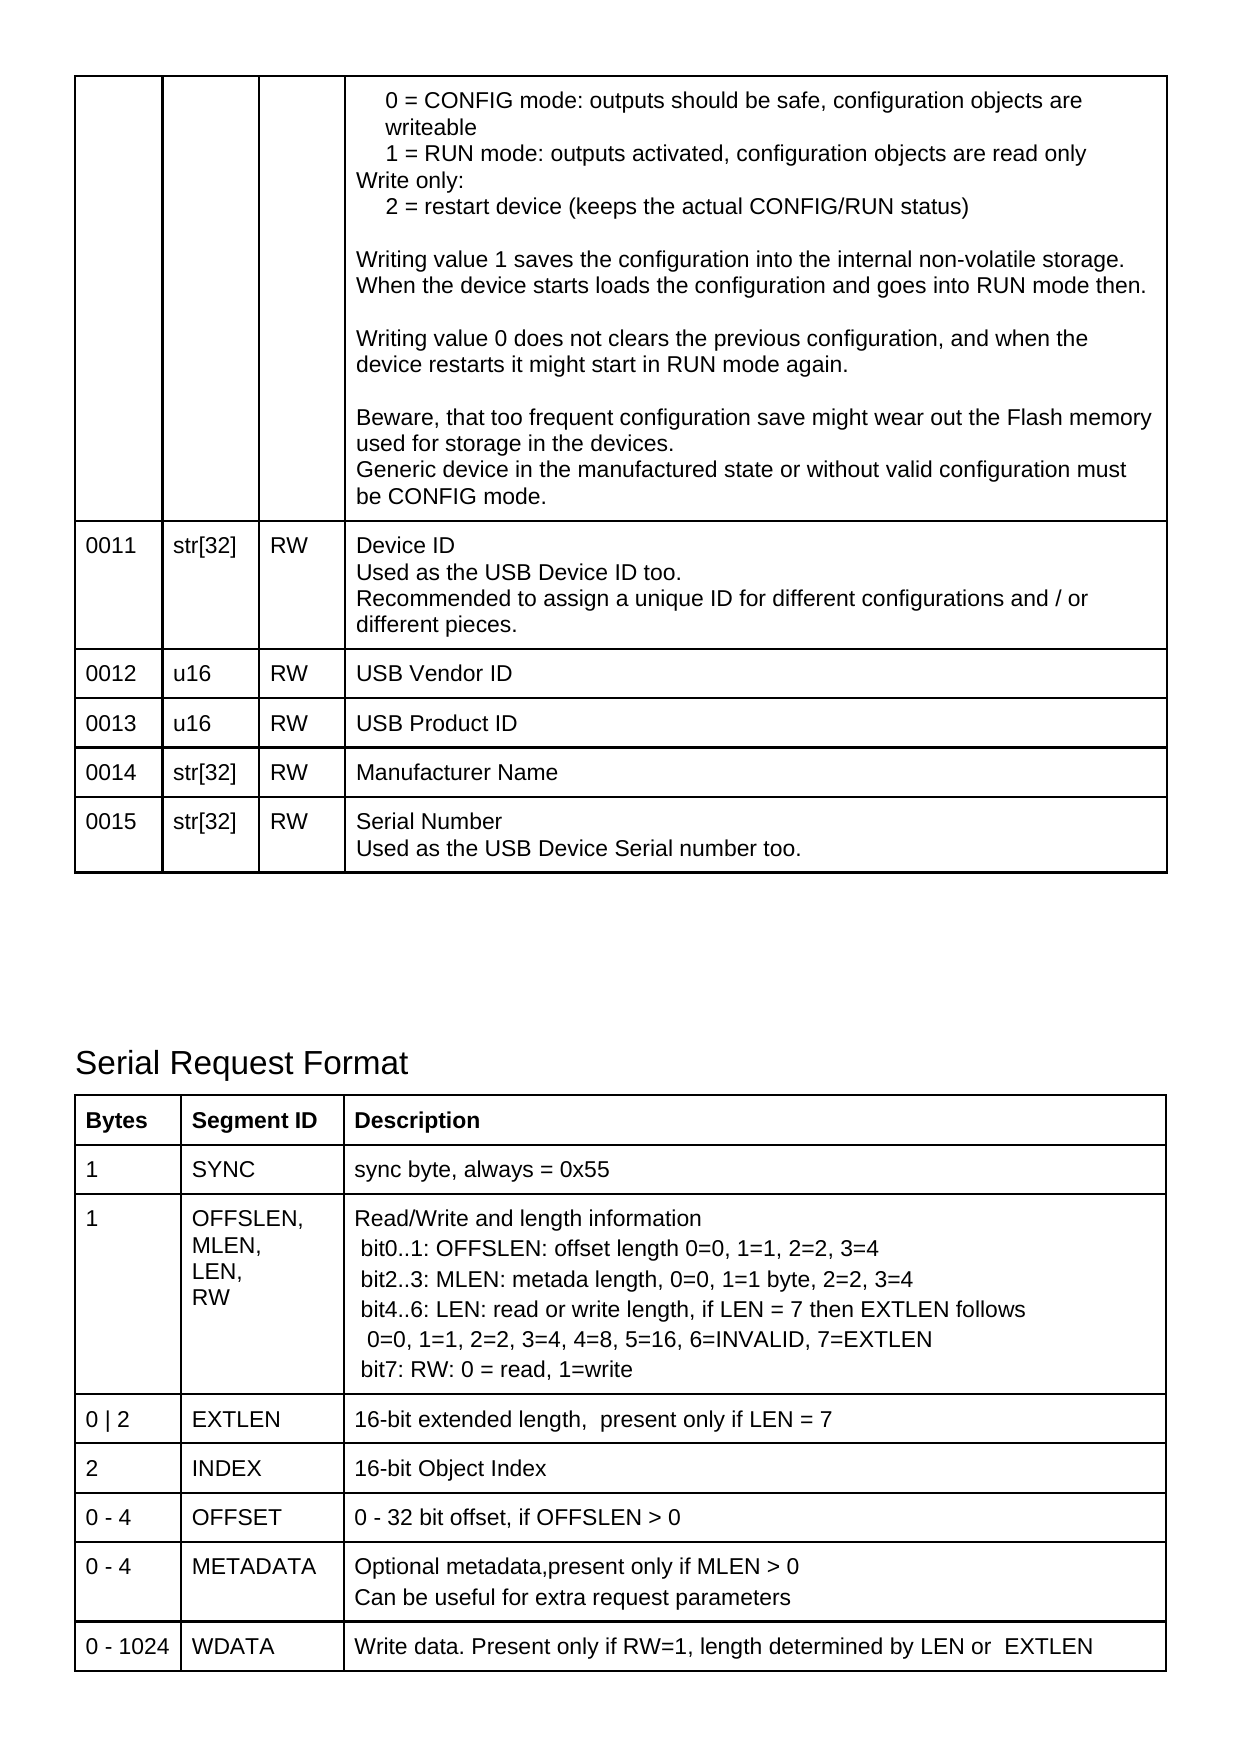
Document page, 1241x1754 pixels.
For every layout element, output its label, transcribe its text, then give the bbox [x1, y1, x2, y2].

table_cell RW [260, 749, 344, 796]
table_cell u16 [164, 699, 258, 746]
table_cell METADATA [182, 1543, 343, 1620]
table_cell 16-bit Object Index [345, 1444, 1165, 1492]
table_cell u16 [164, 650, 258, 697]
table_cell str[32] [164, 749, 258, 796]
table_cell INDEX [182, 1444, 343, 1492]
table_cell sync byte, always = 0x55 [345, 1146, 1165, 1193]
table_cell 2 [76, 1444, 180, 1492]
table_header Segment ID [182, 1096, 343, 1143]
table_cell Serial Number Used as the USB Device Serial number too. [346, 798, 1166, 871]
table_cell 0 - 32 bit offset, if OFFSLEN > 0 [345, 1494, 1165, 1541]
table_cell str[32] [164, 798, 258, 871]
table_cell 0013 [76, 699, 161, 746]
table_cell Manufacturer Name [346, 749, 1166, 796]
table_cell USB Product ID [346, 699, 1166, 746]
table_cell Write data. Present only if RW=1, length determined by LEN or EXTLEN [345, 1623, 1165, 1669]
table_cell SYNC [182, 1146, 343, 1193]
table_cell USB Vendor ID [346, 650, 1166, 697]
table_cell Device ID Used as the USB Device ID too. Recommended to assign a unique ID for different configurations and / or different pieces. [346, 522, 1166, 648]
table_header Bytes [76, 1096, 180, 1143]
table_cell OFFSET [182, 1494, 343, 1541]
table_cell 0012 [76, 650, 161, 697]
table_cell 1 [76, 1195, 180, 1393]
table_cell RW [260, 650, 344, 697]
table_cell 0 | 2 [76, 1395, 180, 1442]
table_header Description [345, 1096, 1165, 1143]
table_cell RW [260, 798, 344, 871]
table_cell RW [260, 699, 344, 746]
table_cell 1 [76, 1146, 180, 1193]
table_cell RW [260, 522, 344, 648]
table_cell [260, 77, 344, 519]
table_cell Optional metadata,present only if MLEN > 0 Can be useful for extra request parameters [345, 1543, 1165, 1620]
table_cell 0 = CONFIG mode: outputs should be safe, configuration objects are writeable 1 = RUN mode: outputs activated, configuration objects are read only Write only: 2 = restart device (keeps the actual CONFIG/RUN status) Writing value 1 saves the configuration into the internal non-volatile storage. When the device starts loads the configuration and goes into RUN mode then. Writing value 0 does not clears the previous configuration, and when the device restarts it might start in RUN mode again. Beware, that too frequent configuration save might wear out the Flash memory used for storage in the devices. Generic device in the manufactured state or without valid configuration must be CONFIG mode. [346, 77, 1166, 519]
table_cell WDATA [182, 1623, 343, 1669]
table_cell 0011 [76, 522, 161, 648]
table_cell [164, 77, 258, 519]
table_cell OFFSLEN, MLEN, LEN, RW [182, 1195, 343, 1393]
table_cell Read/Write and length information bit0..1: OFFSLEN: offset length 0=0, 1=1, 2=2, 3=4 bit2..3: MLEN: metada length, 0=0, 1=1 byte, 2=2, 3=4 bit4..6: LEN: read or write length, if LEN = 7 then EXTLEN follows 0=0, 1=1, 2=2, 3=4, 4=8, 5=16, 6=INVALID, 7=EXTLEN bit7: RW: 0 = read, 1=write [345, 1195, 1165, 1393]
table_cell 0015 [76, 798, 161, 871]
table_cell [76, 77, 161, 519]
table_cell str[32] [164, 522, 258, 648]
table_cell 0 - 4 [76, 1494, 180, 1541]
table_cell 0 - 4 [76, 1543, 180, 1620]
table_cell EXTLEN [182, 1395, 343, 1442]
table_cell 16-bit extended length, present only if LEN = 7 [345, 1395, 1165, 1442]
subtitle Serial Request Format [75, 1043, 1165, 1082]
table_cell 0 - 1024 [76, 1623, 180, 1669]
table_cell 0014 [76, 749, 161, 796]
